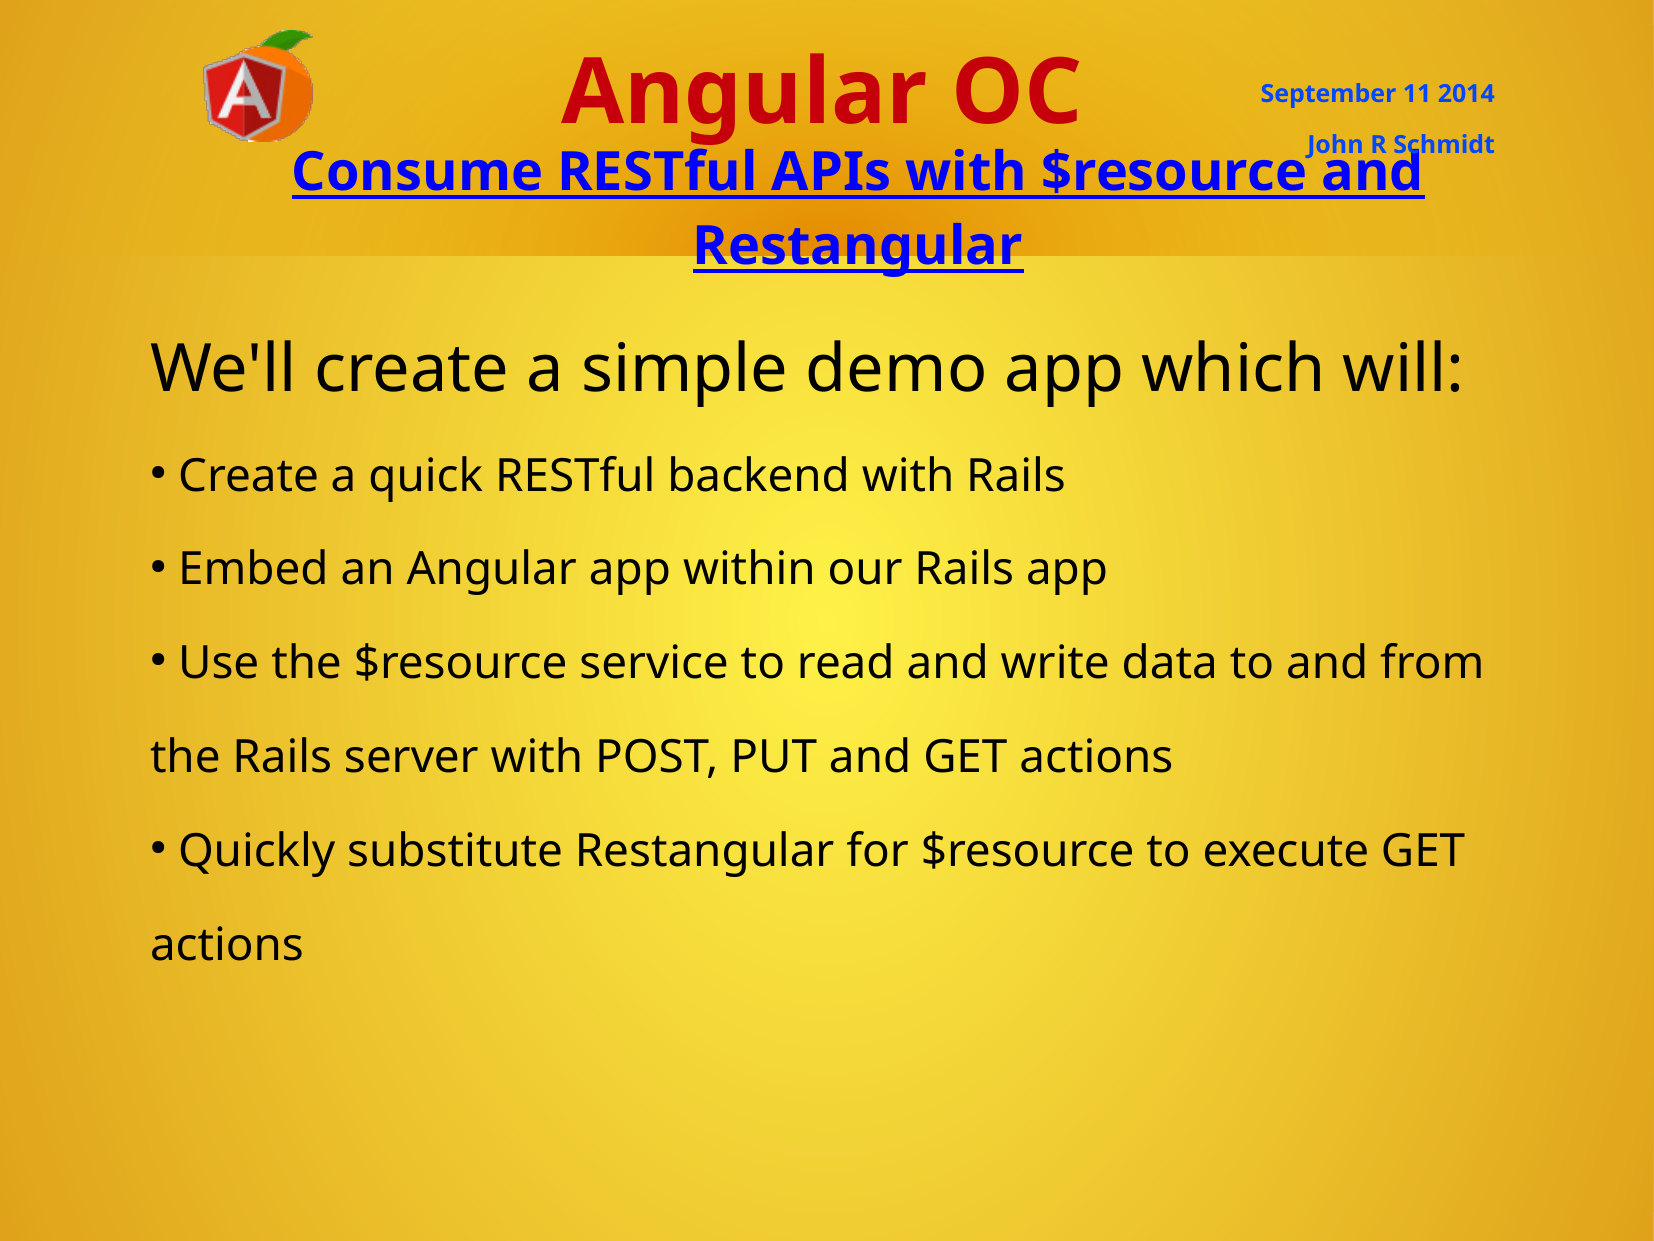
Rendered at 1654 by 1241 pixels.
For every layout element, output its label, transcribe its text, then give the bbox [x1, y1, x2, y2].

title Angular OC [560, 34, 1086, 142]
text_box September 11 2014 John R Schmidt [1200, 51, 1510, 143]
text_box Consume RESTful APIs with $resource and Restangular [150, 175, 1567, 239]
picture [202, 30, 316, 142]
text_box We'll create a simple demo app which will: Create a quick RESTful backend with Rails Embed an Angular app within our Rails app Use the $resource service to read and write data to and from the Rails server with POST, PUT and GET actions Quickly substitute Restangular for $resource to execute GET actions [150, 339, 1546, 910]
